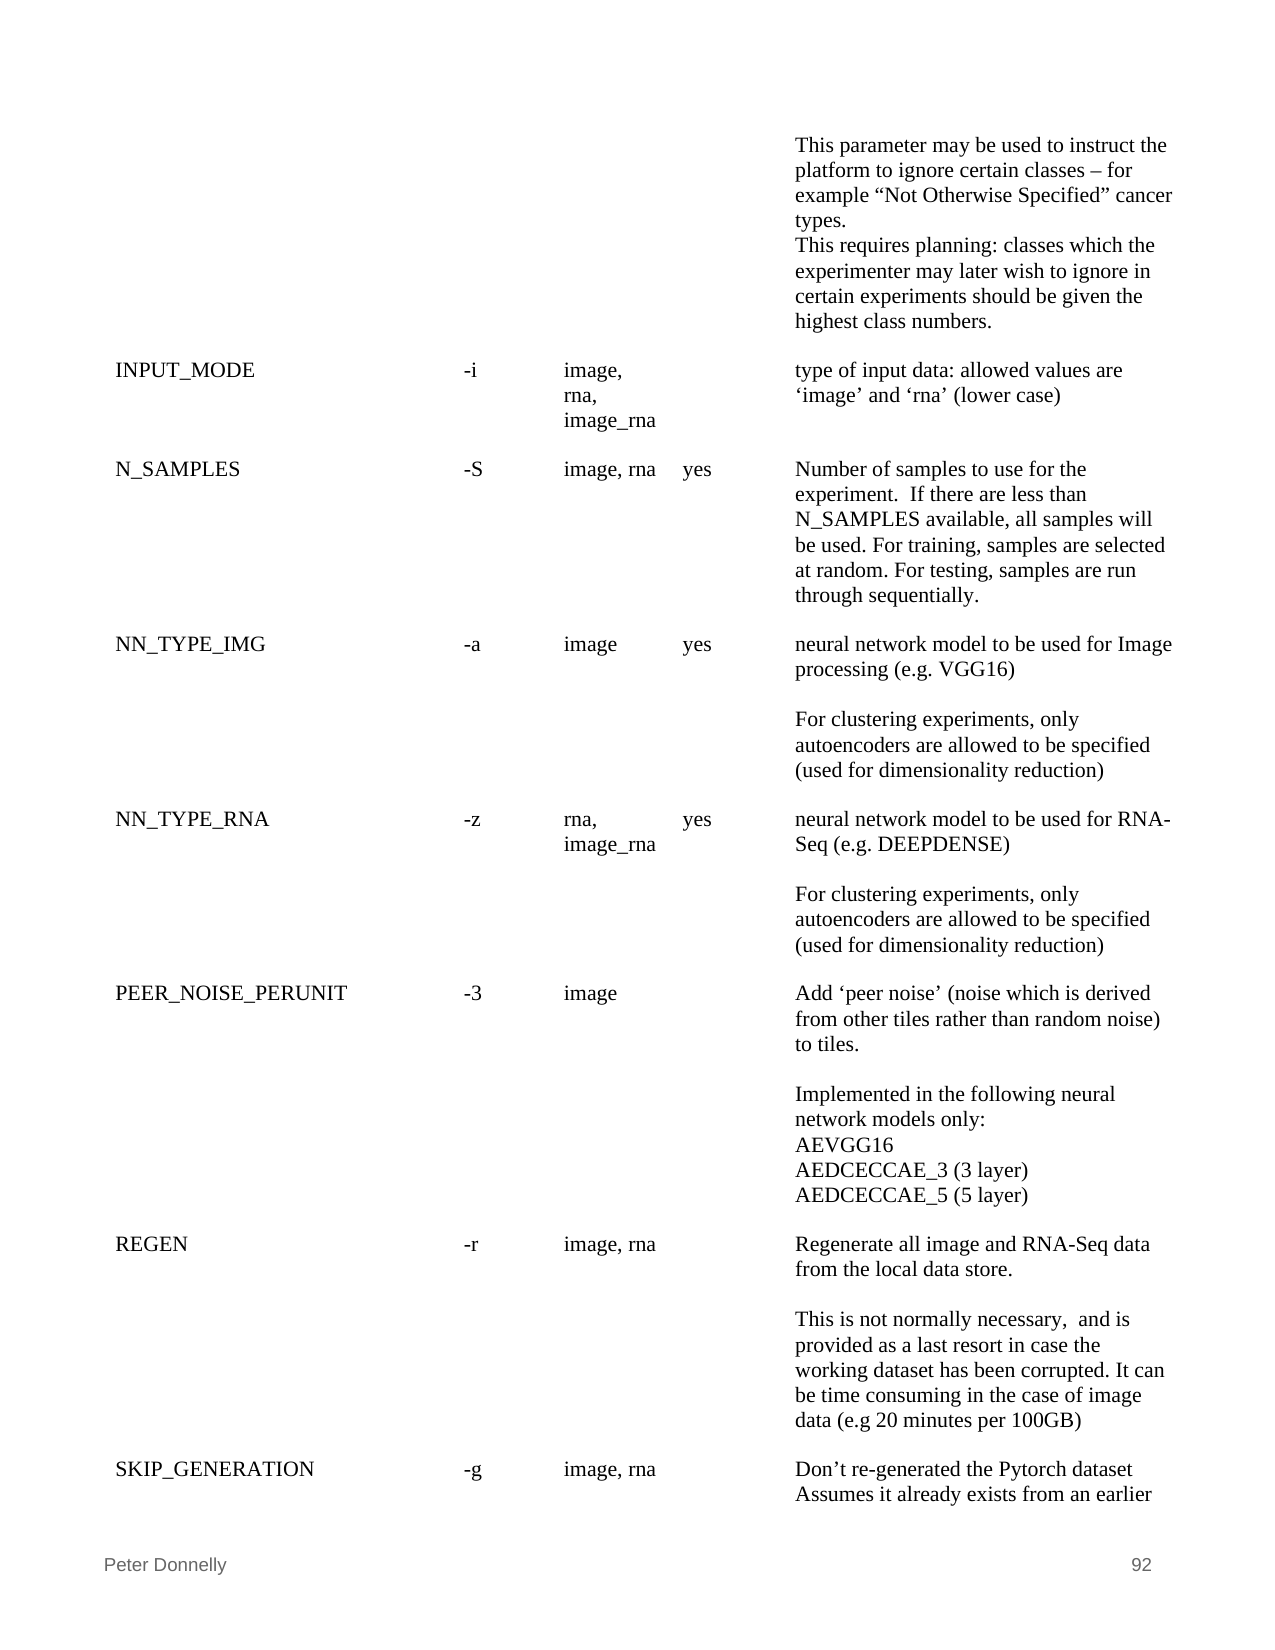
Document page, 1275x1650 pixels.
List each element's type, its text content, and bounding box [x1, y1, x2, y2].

table_cell image [552, 969, 671, 1219]
table_cell Regenerate all image and RNA-Seq data from the local data store. This is not normally necessary, and is provided as a last resort in case the working dataset has been corrupted. It can be time consuming in the case of image data (e.g 20 minutes per 100GB) [783, 1219, 1189, 1444]
table_cell [671, 345, 783, 444]
table_cell Add ‘peer noise’ (noise which is derived from other tiles rather than random noise) to tiles. Implemented in the following neural network models only: AEVGG16 AEDCECCAE_3 (3 layer) AEDCECCAE_5 (5 layer) [783, 969, 1189, 1219]
table_cell [552, 120, 671, 345]
table_cell image, rna [552, 1219, 671, 1444]
table_cell yes [671, 794, 783, 968]
table_cell yes [671, 444, 783, 619]
table_cell -r [452, 1219, 552, 1444]
table_cell -a [452, 619, 552, 794]
table_cell NN_TYPE_RNA [104, 794, 452, 968]
table_cell -z [452, 794, 552, 968]
table_cell Don’t re-generated the Pytorch dataset Assumes it already exists from an earlier [783, 1444, 1189, 1518]
table_cell [671, 1444, 783, 1518]
table_cell SKIP_GENERATION [104, 1444, 452, 1518]
table_cell type of input data: allowed values are ‘image’ and ‘rna’ (lower case) [783, 345, 1189, 444]
table_cell [671, 120, 783, 345]
table_cell image, rna, image_rna [552, 345, 671, 444]
table_cell neural network model to be used for Image processing (e.g. VGG16) For clustering experiments, only autoencoders are allowed to be specified (used for dimensionality reduction) [783, 619, 1189, 794]
table_cell image, rna [552, 444, 671, 619]
table_cell [452, 120, 552, 345]
table_cell image [552, 619, 671, 794]
table_cell neural network model to be used for RNA-Seq (e.g. DEEPDENSE) For clustering experiments, only autoencoders are allowed to be specified (used for dimensionality reduction) [783, 794, 1189, 968]
table_cell rna, image_rna [552, 794, 671, 968]
table_cell N_SAMPLES [104, 444, 452, 619]
table_cell yes [671, 619, 783, 794]
table_cell This parameter may be used to instruct the platform to ignore certain classes – for example “Not Otherwise Specified” cancer types. This requires planning: classes which the experimenter may later wish to ignore in certain experiments should be given the highest class numbers. [783, 120, 1189, 345]
table_cell -3 [452, 969, 552, 1219]
table_cell PEER_NOISE_PERUNIT [104, 969, 452, 1219]
table_cell -g [452, 1444, 552, 1518]
table_cell Number of samples to use for the experiment. If there are less than N_SAMPLES available, all samples will be used. For training, samples are selected at random. For testing, samples are run through sequentially. [783, 444, 1189, 619]
table_cell image, rna [552, 1444, 671, 1518]
table_cell [671, 1219, 783, 1444]
table_cell [104, 120, 452, 345]
table_cell NN_TYPE_IMG [104, 619, 452, 794]
table_cell -i [452, 345, 552, 444]
table_cell -S [452, 444, 552, 619]
table_cell REGEN [104, 1219, 452, 1444]
table_cell INPUT_MODE [104, 345, 452, 444]
table_cell [671, 969, 783, 1219]
